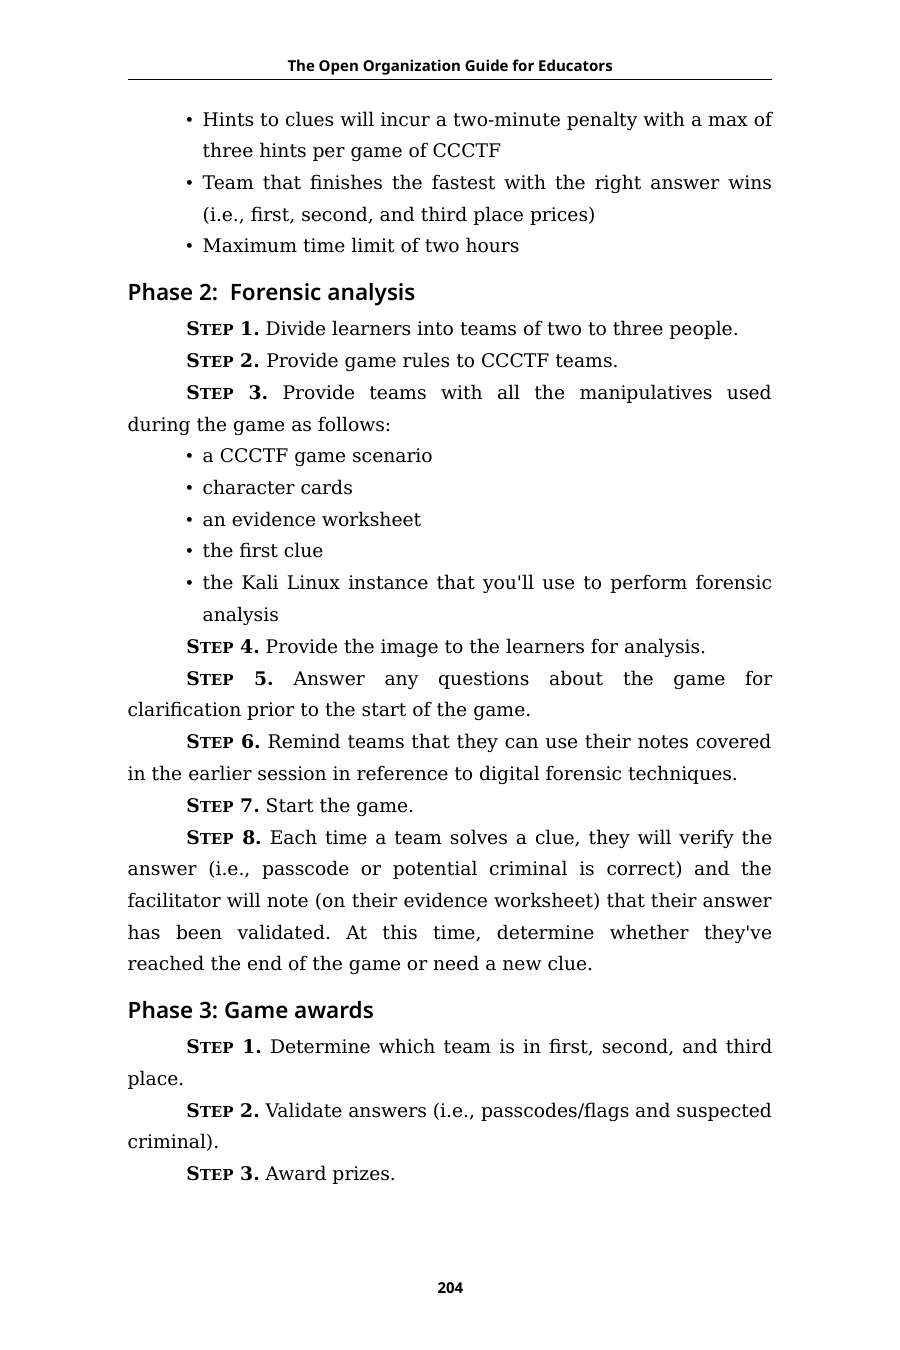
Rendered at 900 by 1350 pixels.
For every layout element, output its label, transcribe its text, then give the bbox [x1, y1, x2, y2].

subtitle Phase 3: Game awards [127, 998, 772, 1023]
list the first clue [186, 541, 772, 562]
text Step 8. Each time a team solves a clue, they will verify the answer (i.e., passcode or potential criminal is correct) and the facilitator will note (on their evidence worksheet) that their answer has been validated. At this time, determine whether they've reached the end of the game or need a new clue. [127, 827, 772, 975]
list the Kali Linux instance that you'll use to perform forensic analysis [186, 572, 772, 626]
list character cards [186, 477, 772, 499]
list a CCCTF game scenario [186, 446, 772, 467]
text Step 6. Remind teams that they can use their notes covered in the earlier session in reference to digital forensic techniques. [127, 731, 772, 785]
list Maximum time limit of two hours [186, 235, 772, 257]
text Step 3. Provide teams with all the manipulatives used during the game as follows: [127, 382, 772, 436]
list an evidence worksheet [186, 509, 772, 531]
text Step 1. Divide learners into teams of two to three people. [127, 318, 772, 340]
text Step 2. Provide game rules to CCCTF teams. [127, 350, 772, 372]
text Step 2. Validate answers (i.e., passcodes/flags and suspected criminal). [127, 1099, 772, 1153]
text Step 4. Provide the image to the learners for analysis. [127, 636, 772, 658]
subtitle Phase 2: Forensic analysis [127, 279, 772, 306]
list Hints to clues will incur a two-minute penalty with a max of three hints per game of CCCTF [186, 109, 772, 162]
text Step 3. Award prizes. [127, 1163, 772, 1185]
text Step 1. Determine which team is in first, second, and third place. [127, 1036, 772, 1090]
text Step 5. Answer any questions about the game for clarification prior to the start of the game. [127, 667, 772, 721]
text Step 7. Start the game. [127, 794, 772, 817]
list Team that finishes the fastest with the right answer wins (i.e., first, second, and third place prices) [186, 172, 772, 226]
